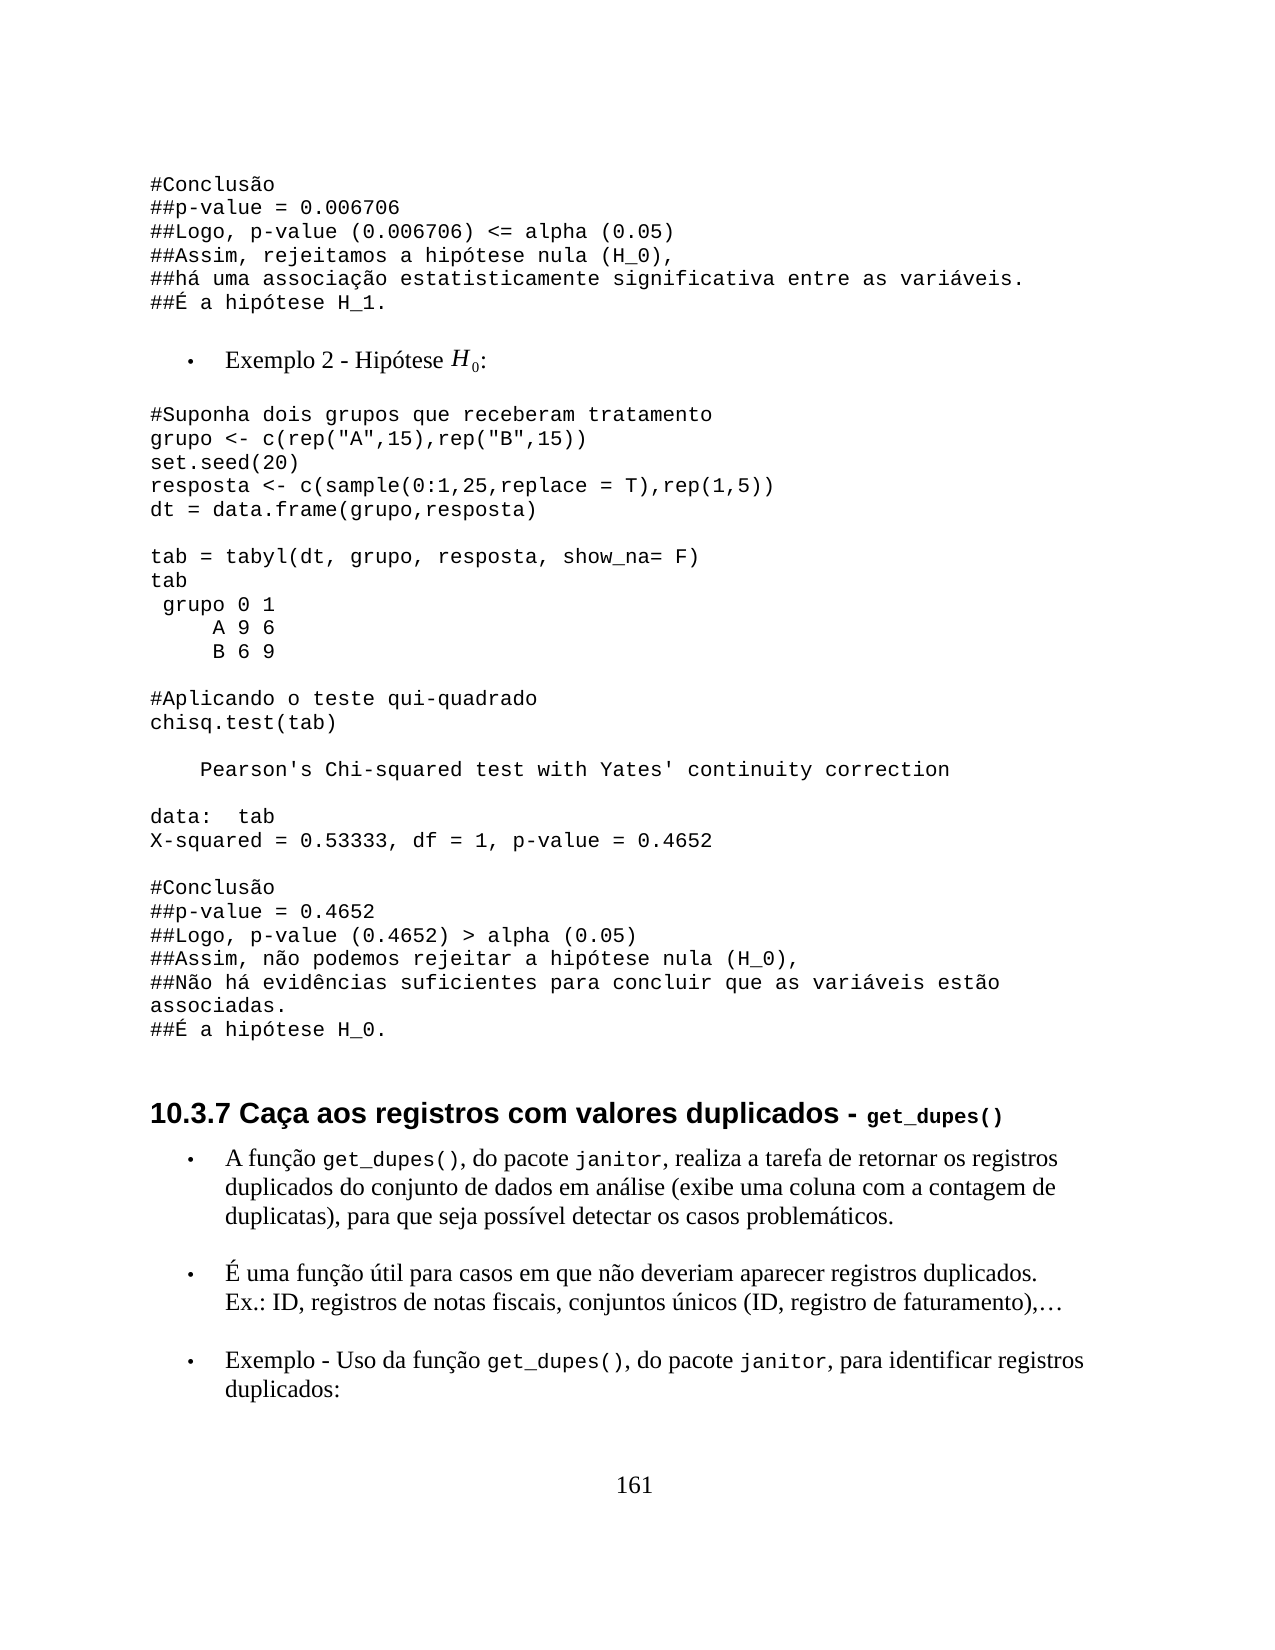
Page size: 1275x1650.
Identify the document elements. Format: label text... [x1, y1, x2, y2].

text resposta <- c(sample(0:1,25,replace = T),rep(1,5)) [150, 475, 1125, 499]
text ##É a hipótese H_1. [150, 292, 1125, 316]
text ##Logo, p-value (0.4652) > alpha (0.05) [150, 924, 1125, 948]
text Pearson's Chi-squared test with Yates' continuity correction [150, 759, 1125, 783]
text #Conclusão [150, 174, 1125, 197]
text data: tab [150, 806, 1125, 830]
list A função get_dupes(), do pacote janitor, realiza a tarefa de retornar os registros duplicados do conjunto de dados em análise (exibe uma coluna com a contagem de duplicatas), para que seja possível detectar os casos problemáticos. [187, 1143, 1125, 1258]
text #Conclusão [150, 877, 1125, 901]
list É uma função útil para casos em que não deveriam aparecer registros duplicados. Ex.: ID, registros de notas fiscais, conjuntos únicos (ID, registro de faturamento),… [187, 1258, 1125, 1345]
text ##Não há evidências suficientes para concluir que as variáveis estão associadas. [150, 972, 1125, 1019]
list Exemplo - Uso da função get_dupes(), do pacote janitor, para identificar registros duplicados: [187, 1345, 1125, 1432]
text ##Assim, não podemos rejeitar a hipótese nula (H_0), [150, 948, 1125, 972]
text grupo <- c(rep("A",15),rep("B",15)) [150, 428, 1125, 452]
text tab [150, 570, 1125, 593]
text B 6 9 [150, 641, 1125, 664]
text ##p-value = 0.4652 [150, 901, 1125, 924]
text tab = tabyl(dt, grupo, resposta, show_na= F) [150, 546, 1125, 570]
text set.seed(20) [150, 452, 1125, 475]
text ##p-value = 0.006706 [150, 197, 1125, 221]
text #Aplicando o teste qui-quadrado [150, 688, 1125, 712]
text dt = data.frame(grupo,resposta) [150, 499, 1125, 523]
text ##Logo, p-value (0.006706) <= alpha (0.05) [150, 221, 1125, 244]
text X-squared = 0.53333, df = 1, p-value = 0.4652 [150, 830, 1125, 854]
list Exemplo 2 - Hipótese : [187, 344, 1125, 404]
text grupo 0 1 [150, 593, 1125, 617]
text chisq.test(tab) [150, 712, 1125, 735]
text ##Assim, rejeitamos a hipótese nula (H_0), [150, 244, 1125, 268]
text ##há uma associação estatisticamente significativa entre as variáveis. [150, 268, 1125, 292]
subtitle 10.3.7 Caça aos registros com valores duplicados - get_dupes() [150, 1097, 1125, 1130]
text A 9 6 [150, 617, 1125, 641]
text #Suponha dois grupos que receberam tratamento [150, 404, 1125, 428]
text ##É a hipótese H_0. [150, 1019, 1125, 1043]
